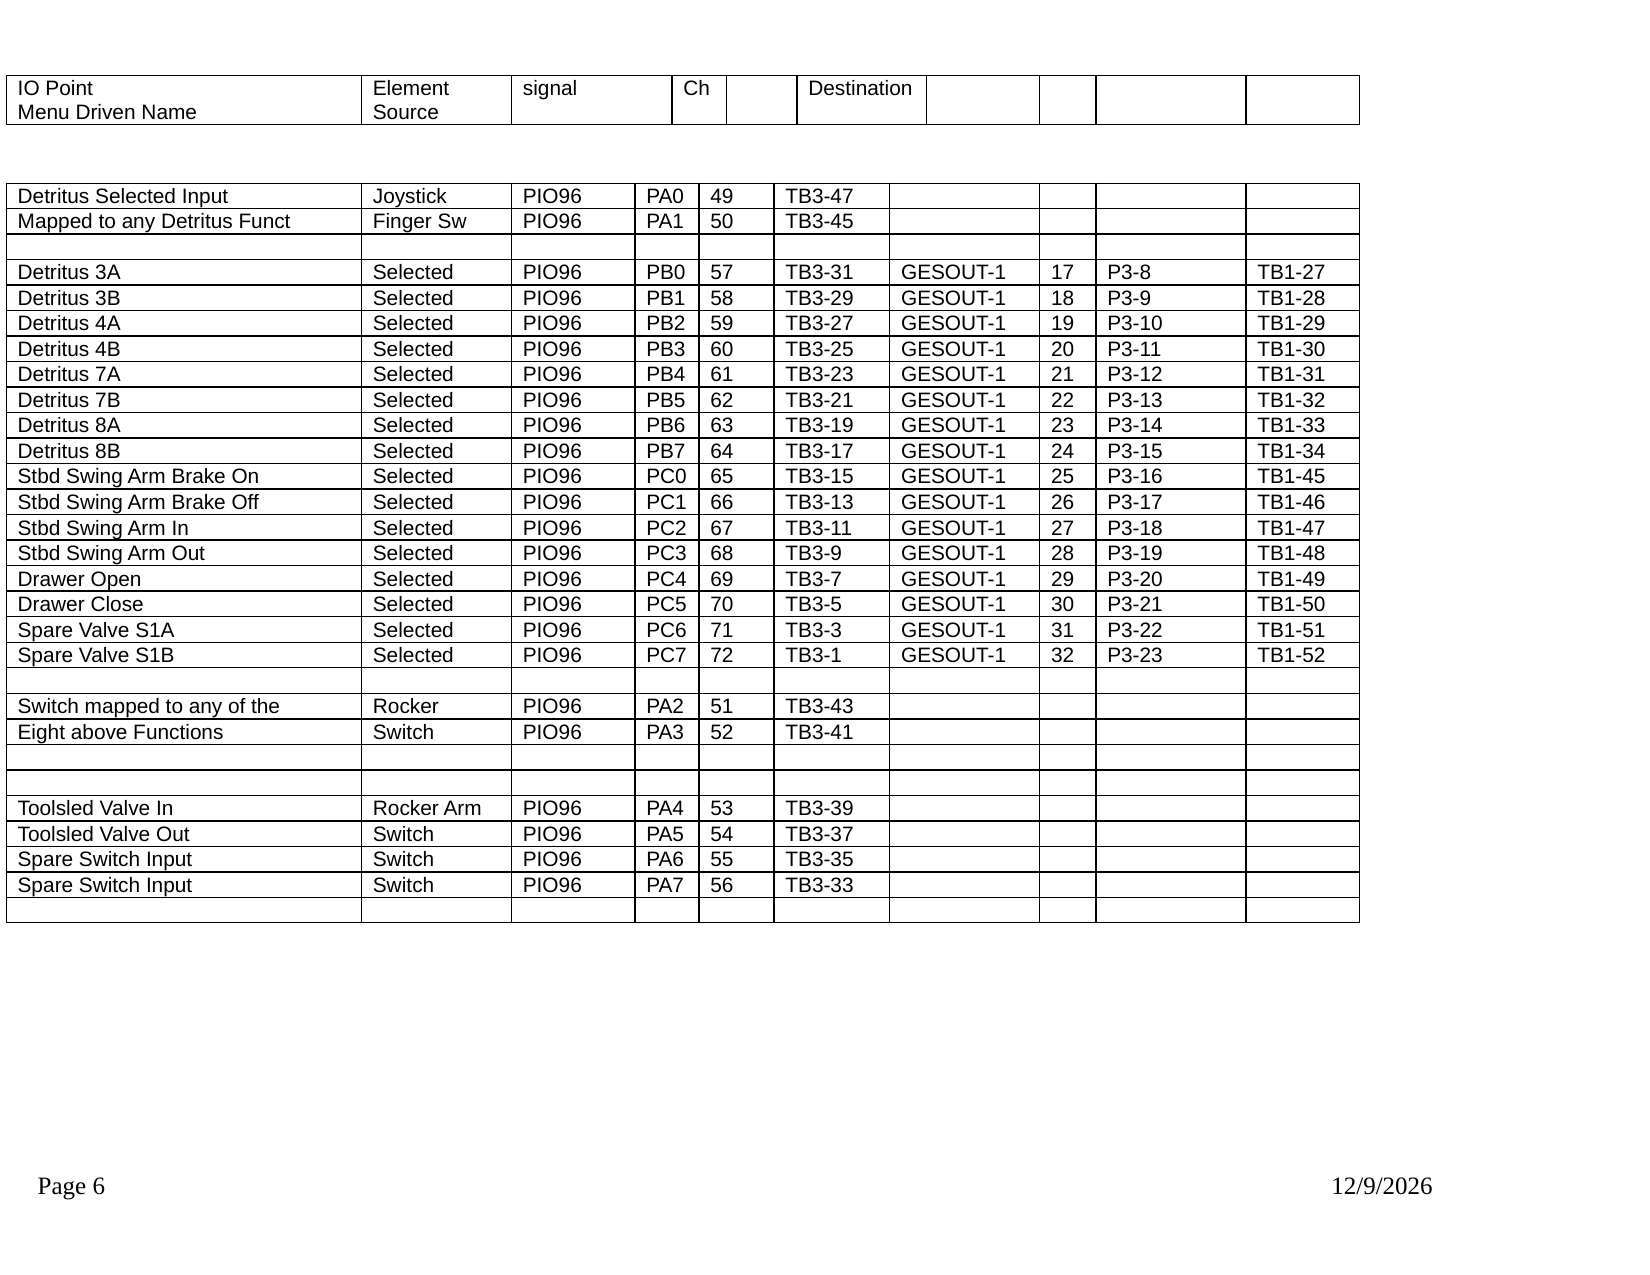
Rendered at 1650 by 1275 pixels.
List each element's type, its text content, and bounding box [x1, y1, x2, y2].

table_cell 54 [700, 822, 773, 846]
table_cell Stbd Swing Arm Brake Off [7, 490, 361, 514]
table_cell 71 [700, 617, 773, 641]
table_cell [636, 668, 698, 692]
table_cell P3-21 [1097, 592, 1245, 616]
table_cell Switch [362, 720, 511, 743]
table_cell GESOUT-1 [890, 413, 1039, 437]
table_cell 26 [1040, 490, 1095, 514]
table_cell TB3-7 [775, 566, 889, 590]
table_cell [636, 771, 698, 794]
table_cell [1247, 235, 1359, 258]
table_cell PIO96 [512, 311, 634, 335]
table_cell Selected [362, 490, 511, 514]
table_cell GESOUT-1 [890, 541, 1039, 565]
table_cell TB1-46 [1247, 490, 1359, 514]
table_cell PIO96 [512, 592, 634, 616]
table_cell [890, 235, 1039, 258]
table_cell Finger Sw [362, 209, 511, 233]
table_cell Stbd Swing Arm Out [7, 541, 361, 565]
table_cell [512, 898, 634, 922]
table_cell PA6 [636, 847, 698, 871]
table_cell TB3-39 [775, 796, 889, 820]
table_cell TB3-3 [775, 617, 889, 641]
table_cell PIO96 [512, 337, 634, 361]
table_cell 62 [700, 388, 773, 412]
table_cell TB3-31 [775, 260, 889, 284]
table_cell [7, 898, 361, 922]
table_cell GESOUT-1 [890, 311, 1039, 335]
table_cell PA5 [636, 822, 698, 846]
table_cell [700, 668, 773, 692]
table_cell 19 [1040, 311, 1095, 335]
table_cell [890, 668, 1039, 692]
table_cell [890, 873, 1039, 897]
table_cell 22 [1040, 388, 1095, 412]
table_cell TB3-29 [775, 286, 889, 309]
table_cell [890, 209, 1039, 233]
table_cell 69 [700, 566, 773, 590]
table_cell 17 [1040, 260, 1095, 284]
table_header [1097, 184, 1245, 207]
table_cell 27 [1040, 515, 1095, 539]
table_cell TB1-47 [1247, 515, 1359, 539]
table_cell [890, 822, 1039, 846]
table_cell 59 [700, 311, 773, 335]
table_cell TB3-15 [775, 464, 889, 488]
table_cell TB1-50 [1247, 592, 1359, 616]
table_cell 29 [1040, 566, 1095, 590]
table_cell PB4 [636, 362, 698, 386]
table_cell Selected [362, 388, 511, 412]
table_cell P3-14 [1097, 413, 1245, 437]
table_cell PC6 [636, 617, 698, 641]
table_cell 50 [700, 209, 773, 233]
table_cell PIO96 [512, 822, 634, 846]
table_cell Mapped to any Detritus Funct [7, 209, 361, 233]
table_cell PB1 [636, 286, 698, 309]
table_cell [890, 898, 1039, 922]
table_cell Selected [362, 439, 511, 463]
table_cell PIO96 [512, 439, 634, 463]
table_cell 24 [1040, 439, 1095, 463]
table_cell Switch mapped to any of the [7, 694, 361, 718]
table_cell PB5 [636, 388, 698, 412]
table_cell [890, 796, 1039, 820]
table_cell [1040, 209, 1095, 233]
table_cell TB3-13 [775, 490, 889, 514]
table_cell Toolsled Valve In [7, 796, 361, 820]
table_cell [890, 771, 1039, 794]
table_cell [1040, 822, 1095, 846]
table_cell [1040, 796, 1095, 820]
table_cell [775, 898, 889, 922]
table_cell P3-18 [1097, 515, 1245, 539]
table_header PIO96 [512, 184, 634, 207]
table_cell P3-16 [1097, 464, 1245, 488]
table_cell TB1-33 [1247, 413, 1359, 437]
table_cell [700, 898, 773, 922]
table_cell [1097, 847, 1245, 871]
table_cell PC3 [636, 541, 698, 565]
table_cell [1040, 720, 1095, 743]
table_cell TB1-32 [1247, 388, 1359, 412]
table_cell TB1-28 [1247, 286, 1359, 309]
table_cell TB3-9 [775, 541, 889, 565]
table_cell Stbd Swing Arm Brake On [7, 464, 361, 488]
table_cell [1097, 668, 1245, 692]
table_cell P3-11 [1097, 337, 1245, 361]
table_cell PIO96 [512, 796, 634, 820]
table_cell PB7 [636, 439, 698, 463]
table_cell Selected [362, 362, 511, 386]
table_cell [1247, 720, 1359, 743]
table_cell Detritus 4B [7, 337, 361, 361]
table_cell Selected [362, 311, 511, 335]
table_cell 57 [700, 260, 773, 284]
table_cell 65 [700, 464, 773, 488]
table_cell TB1-48 [1247, 541, 1359, 565]
table_cell [1247, 822, 1359, 846]
table_cell Selected [362, 260, 511, 284]
table_cell Switch [362, 873, 511, 897]
table_cell [512, 235, 634, 258]
table_cell TB3-17 [775, 439, 889, 463]
table_cell [1097, 873, 1245, 897]
table_cell Rocker Arm [362, 796, 511, 820]
table_cell [7, 745, 361, 769]
table_cell PB3 [636, 337, 698, 361]
table_cell 20 [1040, 337, 1095, 361]
table_cell GESOUT-1 [890, 592, 1039, 616]
table_cell Selected [362, 337, 511, 361]
table_header PA0 [636, 184, 698, 207]
table_cell 58 [700, 286, 773, 309]
table_cell 53 [700, 796, 773, 820]
table_cell 56 [700, 873, 773, 897]
table_cell [1097, 235, 1245, 258]
table_cell [1040, 694, 1095, 718]
table_cell [362, 771, 511, 794]
table_cell Selected [362, 643, 511, 667]
table_cell Switch [362, 847, 511, 871]
table_cell 28 [1040, 541, 1095, 565]
table_cell PIO96 [512, 413, 634, 437]
table_cell TB3-25 [775, 337, 889, 361]
table_cell [890, 694, 1039, 718]
table_cell 61 [700, 362, 773, 386]
table_cell Spare Switch Input [7, 847, 361, 871]
table_cell PC2 [636, 515, 698, 539]
table_cell PIO96 [512, 873, 634, 897]
table_cell Eight above Functions [7, 720, 361, 743]
table_cell PIO96 [512, 720, 634, 743]
table_cell 70 [700, 592, 773, 616]
table_cell Toolsled Valve Out [7, 822, 361, 846]
table_cell Detritus 7B [7, 388, 361, 412]
table_cell Spare Valve S1A [7, 617, 361, 641]
table_cell 63 [700, 413, 773, 437]
table_cell Selected [362, 286, 511, 309]
table_cell Selected [362, 592, 511, 616]
table_cell [890, 720, 1039, 743]
table_cell PIO96 [512, 286, 634, 309]
table_cell PIO96 [512, 464, 634, 488]
table_cell TB1-51 [1247, 617, 1359, 641]
table_cell TB3-21 [775, 388, 889, 412]
table_cell [775, 771, 889, 794]
table_cell [1040, 898, 1095, 922]
table_cell Detritus 7A [7, 362, 361, 386]
table_cell [512, 668, 634, 692]
table_cell 72 [700, 643, 773, 667]
table_cell TB1-29 [1247, 311, 1359, 335]
table_cell TB3-33 [775, 873, 889, 897]
table_cell Drawer Close [7, 592, 361, 616]
table_cell GESOUT-1 [890, 286, 1039, 309]
table_header 49 [700, 184, 773, 207]
table_cell [1097, 745, 1245, 769]
table_cell [890, 847, 1039, 871]
table_cell PC0 [636, 464, 698, 488]
table_cell [7, 668, 361, 692]
table_cell Selected [362, 617, 511, 641]
table_cell Drawer Open [7, 566, 361, 590]
table_cell GESOUT-1 [890, 337, 1039, 361]
table_cell TB3-45 [775, 209, 889, 233]
table_cell [1097, 796, 1245, 820]
table_cell Detritus 8B [7, 439, 361, 463]
table_cell P3-10 [1097, 311, 1245, 335]
table_cell 18 [1040, 286, 1095, 309]
table_cell PA1 [636, 209, 698, 233]
table_cell [1097, 822, 1245, 846]
table_cell Rocker [362, 694, 511, 718]
table_cell 25 [1040, 464, 1095, 488]
table_cell TB3-19 [775, 413, 889, 437]
table_cell [775, 235, 889, 258]
table_cell PIO96 [512, 566, 634, 590]
table_cell PIO96 [512, 515, 634, 539]
table_cell TB3-23 [775, 362, 889, 386]
table_cell 52 [700, 720, 773, 743]
table_cell 21 [1040, 362, 1095, 386]
table_header [890, 184, 1039, 207]
table_cell [636, 745, 698, 769]
table_cell PB6 [636, 413, 698, 437]
table_cell Detritus 8A [7, 413, 361, 437]
table_cell GESOUT-1 [890, 260, 1039, 284]
table_cell [1247, 209, 1359, 233]
table_cell [700, 771, 773, 794]
table_header TB3-47 [775, 184, 889, 207]
table_cell GESOUT-1 [890, 490, 1039, 514]
table_cell GESOUT-1 [890, 362, 1039, 386]
table_cell Spare Switch Input [7, 873, 361, 897]
table_cell PA2 [636, 694, 698, 718]
table_cell [700, 745, 773, 769]
table_cell [1247, 694, 1359, 718]
table_cell PIO96 [512, 694, 634, 718]
table_cell PIO96 [512, 388, 634, 412]
table_cell GESOUT-1 [890, 617, 1039, 641]
table_cell PA4 [636, 796, 698, 820]
table_cell PC7 [636, 643, 698, 667]
table_cell [1040, 668, 1095, 692]
table_cell [1040, 235, 1095, 258]
table_cell TB1-49 [1247, 566, 1359, 590]
table_cell [1247, 873, 1359, 897]
table_cell PIO96 [512, 362, 634, 386]
table_cell TB3-1 [775, 643, 889, 667]
table_cell [1097, 898, 1245, 922]
table_cell PC1 [636, 490, 698, 514]
table_cell PIO96 [512, 260, 634, 284]
table_cell PIO96 [512, 541, 634, 565]
table_cell Selected [362, 541, 511, 565]
table_cell [1247, 668, 1359, 692]
table_cell P3-9 [1097, 286, 1245, 309]
table_cell 23 [1040, 413, 1095, 437]
table_header Detritus Selected Input [7, 184, 361, 207]
table_cell P3-17 [1097, 490, 1245, 514]
table_cell 51 [700, 694, 773, 718]
table_cell [1097, 720, 1245, 743]
table_cell TB1-30 [1247, 337, 1359, 361]
table_cell P3-22 [1097, 617, 1245, 641]
table_cell Selected [362, 515, 511, 539]
table_cell PIO96 [512, 490, 634, 514]
table_cell Spare Valve S1B [7, 643, 361, 667]
table_cell TB1-52 [1247, 643, 1359, 667]
table_cell [1040, 771, 1095, 794]
table_header [1040, 184, 1095, 207]
table_cell Selected [362, 566, 511, 590]
table_cell PB0 [636, 260, 698, 284]
table_cell Selected [362, 413, 511, 437]
table_cell Selected [362, 464, 511, 488]
table_cell [1097, 209, 1245, 233]
table_cell GESOUT-1 [890, 643, 1039, 667]
table_cell [1097, 771, 1245, 794]
table_cell [1247, 771, 1359, 794]
table_cell TB1-45 [1247, 464, 1359, 488]
table_cell P3-23 [1097, 643, 1245, 667]
table_cell 67 [700, 515, 773, 539]
table_cell TB3-37 [775, 822, 889, 846]
table_cell [700, 235, 773, 258]
table_cell [512, 771, 634, 794]
table_cell [775, 745, 889, 769]
table_cell Detritus 3A [7, 260, 361, 284]
table_cell [1247, 847, 1359, 871]
table_cell 55 [700, 847, 773, 871]
table_cell P3-19 [1097, 541, 1245, 565]
table_cell PIO96 [512, 643, 634, 667]
table_cell [1247, 898, 1359, 922]
table_header [1247, 184, 1359, 207]
table_cell 30 [1040, 592, 1095, 616]
table_cell 32 [1040, 643, 1095, 667]
table_cell [1097, 694, 1245, 718]
table_cell GESOUT-1 [890, 464, 1039, 488]
table_cell Detritus 4A [7, 311, 361, 335]
table_cell P3-12 [1097, 362, 1245, 386]
table_cell GESOUT-1 [890, 515, 1039, 539]
table_cell [512, 745, 634, 769]
table_cell Switch [362, 822, 511, 846]
table_cell 68 [700, 541, 773, 565]
table_cell PC4 [636, 566, 698, 590]
table_cell [636, 898, 698, 922]
table_cell PIO96 [512, 617, 634, 641]
table_cell P3-8 [1097, 260, 1245, 284]
table_cell 64 [700, 439, 773, 463]
table_cell [636, 235, 698, 258]
table_cell PB2 [636, 311, 698, 335]
table_cell PIO96 [512, 209, 634, 233]
table_cell P3-15 [1097, 439, 1245, 463]
table_cell TB1-27 [1247, 260, 1359, 284]
table_cell [1040, 873, 1095, 897]
table_cell [362, 898, 511, 922]
table_cell [1247, 745, 1359, 769]
table_cell 31 [1040, 617, 1095, 641]
table_cell TB3-5 [775, 592, 889, 616]
table_cell Stbd Swing Arm In [7, 515, 361, 539]
table_header Joystick [362, 184, 511, 207]
table_cell TB1-31 [1247, 362, 1359, 386]
table_cell Detritus 3B [7, 286, 361, 309]
table_cell PA7 [636, 873, 698, 897]
table_cell PC5 [636, 592, 698, 616]
table_cell GESOUT-1 [890, 566, 1039, 590]
table_cell TB3-27 [775, 311, 889, 335]
table_cell [1040, 745, 1095, 769]
table_cell 60 [700, 337, 773, 361]
table_cell P3-20 [1097, 566, 1245, 590]
table_cell [362, 235, 511, 258]
table_cell [890, 745, 1039, 769]
table_cell TB3-41 [775, 720, 889, 743]
table_cell TB3-43 [775, 694, 889, 718]
table_cell [1040, 847, 1095, 871]
table_cell P3-13 [1097, 388, 1245, 412]
table_cell GESOUT-1 [890, 439, 1039, 463]
table_cell [1247, 796, 1359, 820]
table_cell [362, 745, 511, 769]
table_cell [362, 668, 511, 692]
table_cell [7, 235, 361, 258]
table_cell TB3-35 [775, 847, 889, 871]
table_cell PA3 [636, 720, 698, 743]
table_cell 66 [700, 490, 773, 514]
table_cell PIO96 [512, 847, 634, 871]
table_cell [7, 771, 361, 794]
table_cell GESOUT-1 [890, 388, 1039, 412]
table_cell TB3-11 [775, 515, 889, 539]
table_cell [775, 668, 889, 692]
table_cell TB1-34 [1247, 439, 1359, 463]
